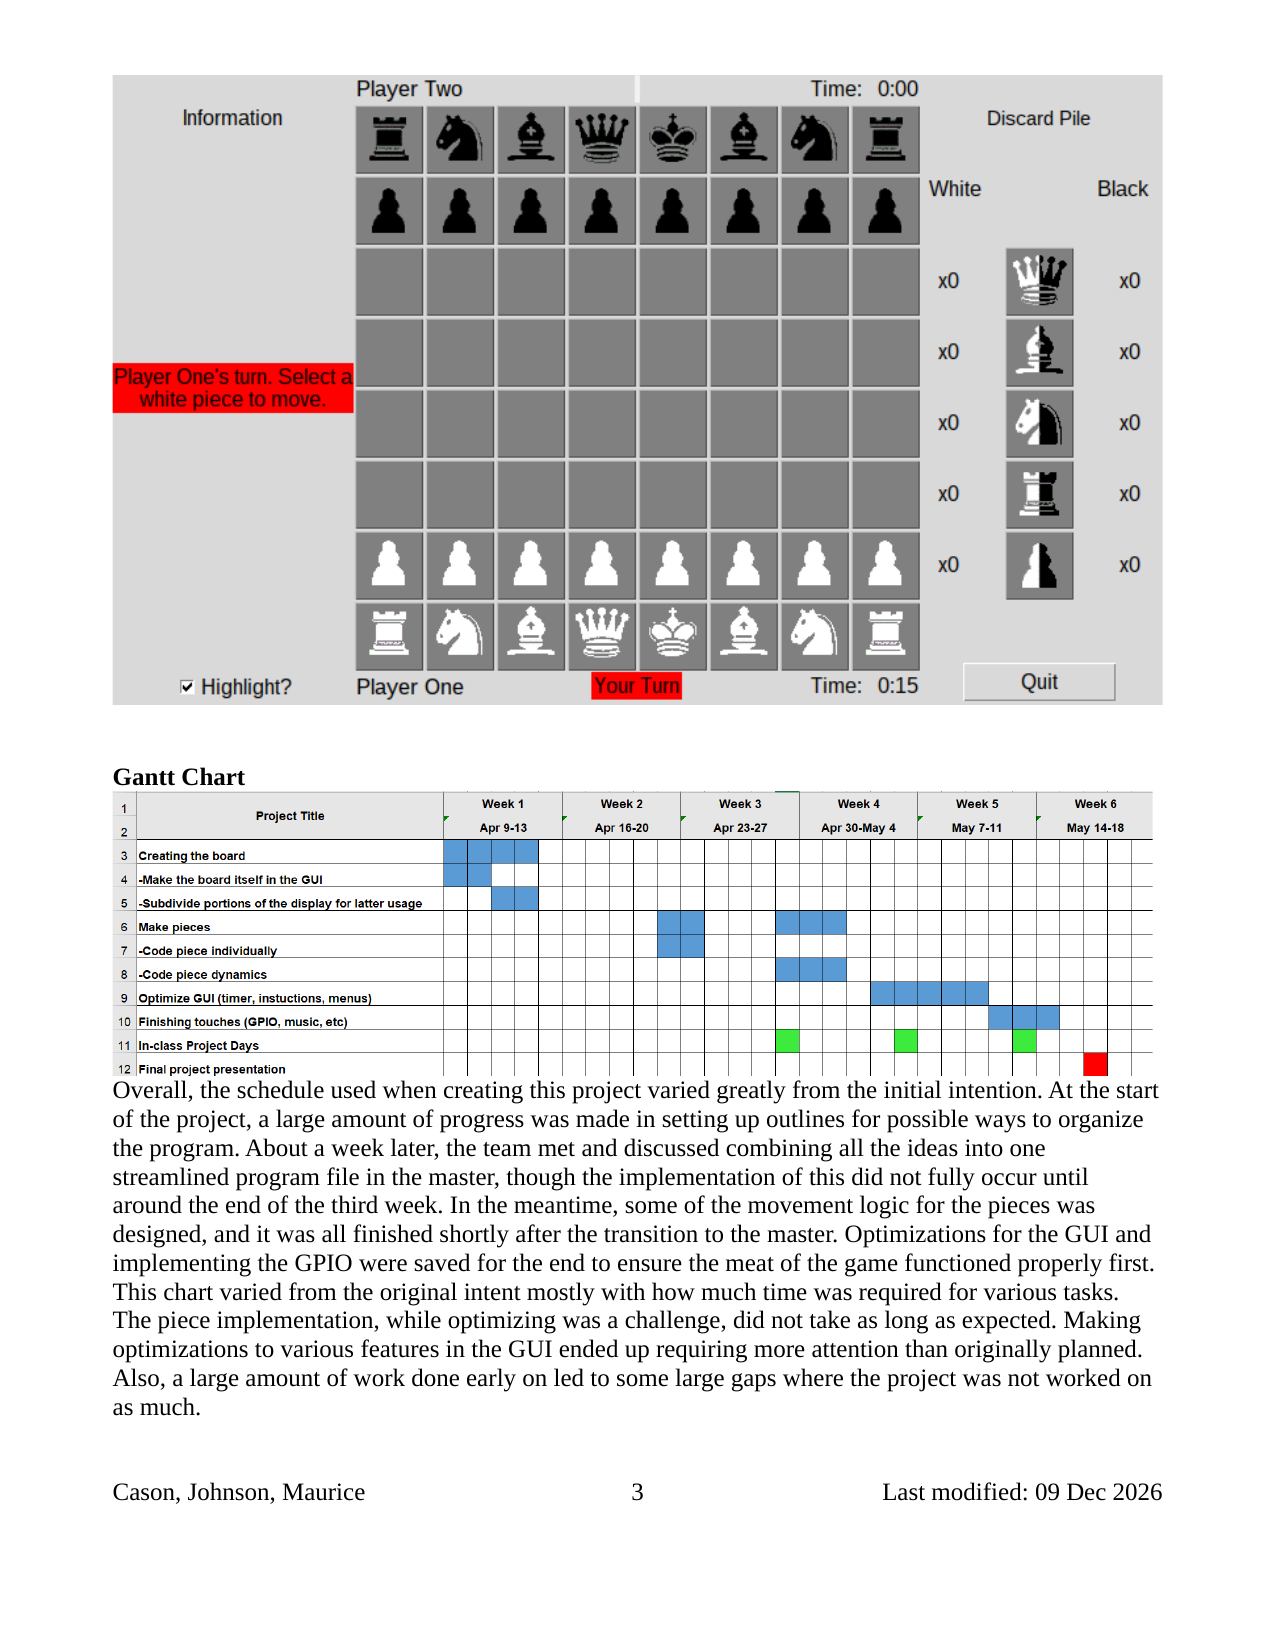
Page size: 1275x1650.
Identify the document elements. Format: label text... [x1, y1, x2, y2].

text Overall, the schedule used when creating this project varied greatly from the initial intention. At the start of the project, a large amount of progress was made in setting up outlines for possible ways to organize the program. About a week later, the team met and discussed combining all the ideas into one streamlined program file in the master, though the implementation of this did not fully occur until around the end of the third week. In the meantime, some of the movement logic for the pieces was designed, and it was all finished shortly after the transition to the master. Optimizations for the GUI and implementing the GPIO were saved for the end to ensure the meat of the game functioned properly first. This chart varied from the original intent mostly with how much time was required for various tasks. The piece implementation, while optimizing was a challenge, did not take as long as expected. Making optimizations to various features in the GUI ended up requiring more attention than originally planned. Also, a large amount of work done early on led to some large gaps where the project was not worked on as much. [112, 1075, 1162, 1420]
text Gantt Chart [112, 762, 1162, 791]
